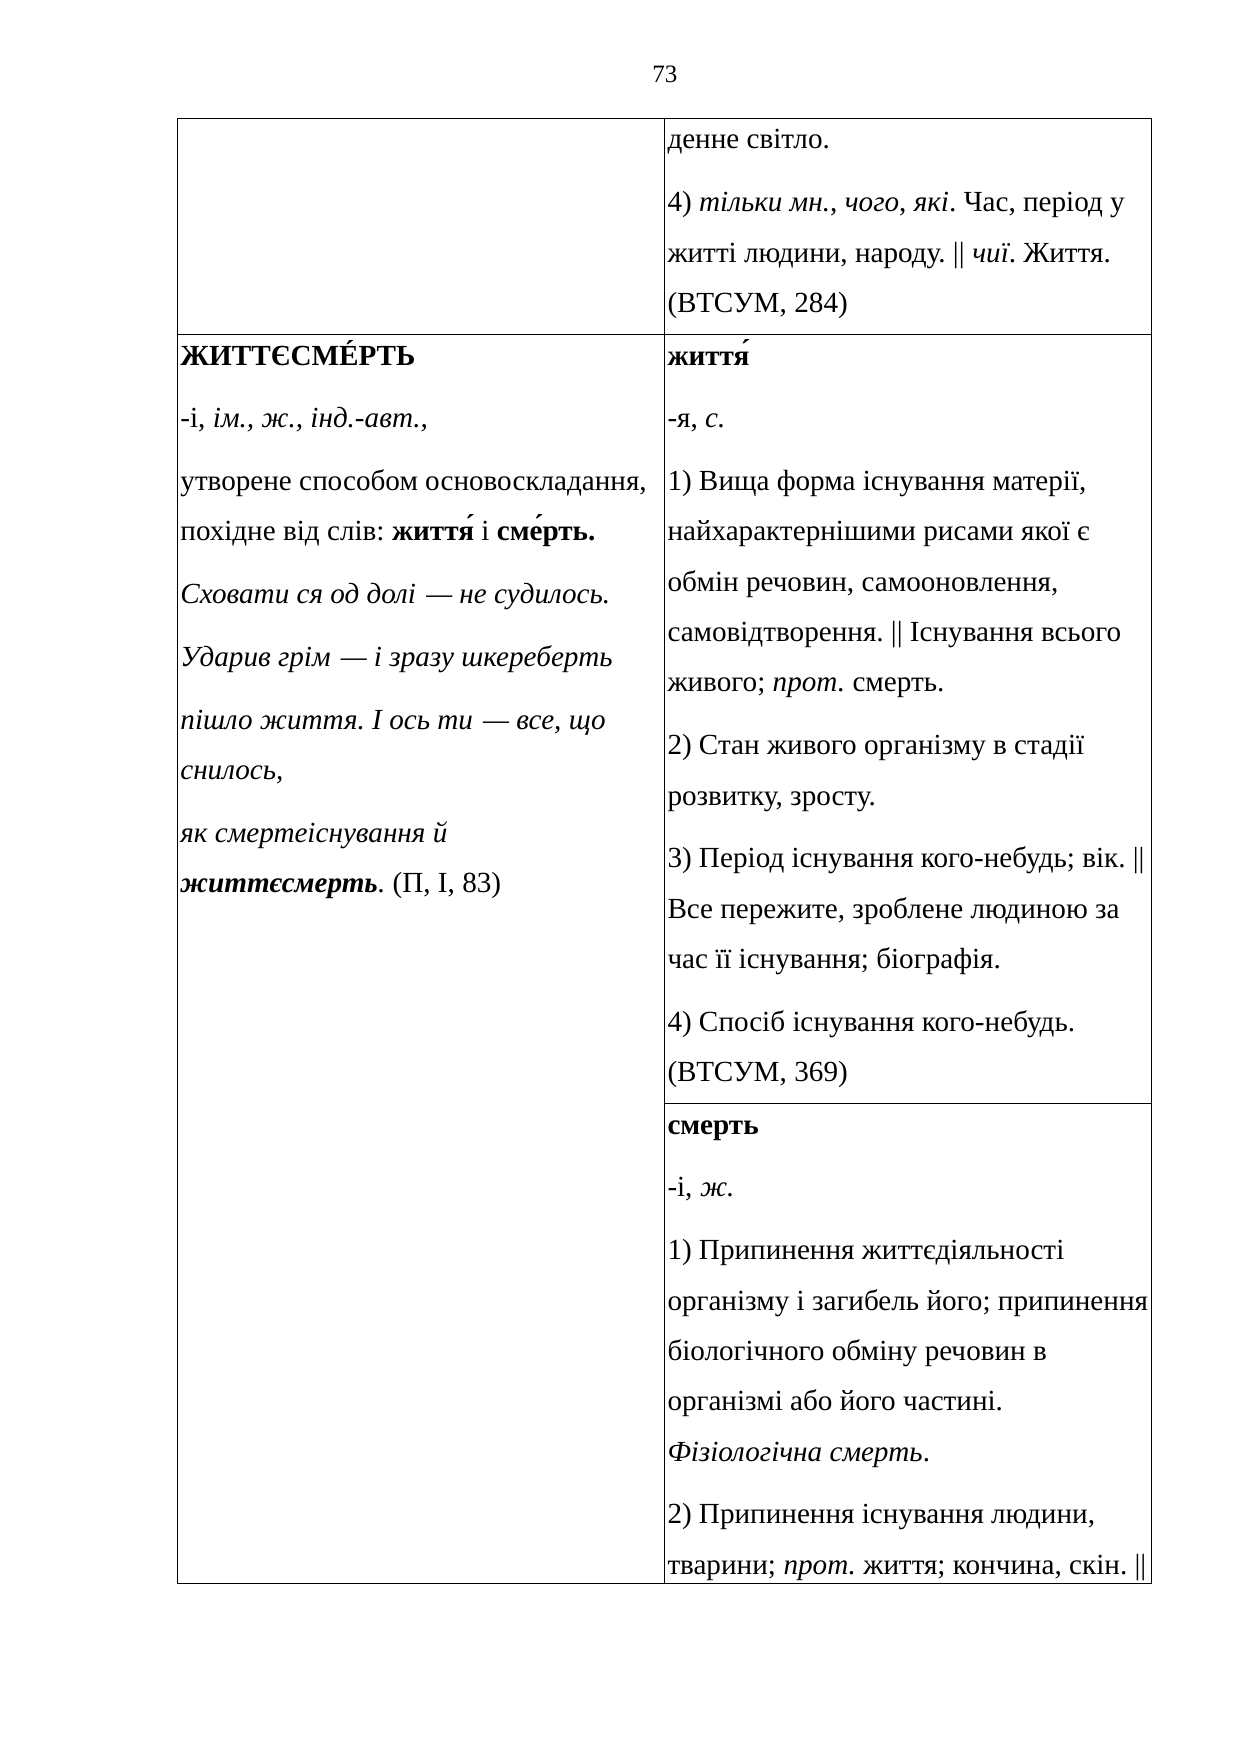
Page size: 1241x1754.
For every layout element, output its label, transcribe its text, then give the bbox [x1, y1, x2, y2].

table_cell [178, 119, 664, 334]
table_cell життя́ -я, с. 1) Вища форма існування матерії, найхарактернішими рисами якої є обмін речовин, самооновлення, самовідтворення. || Існування всього живого; прот. смерть. 2) Стан живого організму в стадії розвитку, зросту. 3) Період існування кого-небудь; вік. || Все пережите, зроблене людиною за час її існування; біографія. 4) Спосіб існування кого-небудь. (ВТСУМ, 369) [665, 335, 1151, 1103]
table_cell смерть -і, ж. 1) Припинення життєдіяльності організму і загибель його; припинення біологічного обміну речовин в організмі або його частині. Фізіологічна смерть. 2) Припинення існування людини, тварини; прот. життя; кончина, скін. || [665, 1104, 1151, 1583]
table_cell денне світло. 4) тільки мн., чого, які. Час, період у житті людини, народу. || чиї. Життя. (ВТСУМ, 284) [665, 119, 1151, 334]
table_cell ЖИТТЄСМÉРТЬ -і, ім., ж., інд.-авт., утворене способом основоскладання, похідне від слів: життя́ і сме́рть. Сховати ся од долі — не судилось. Ударив грім — і зразу шкереберть пішло життя. І ось ти — все, що снилось, як смертеіснування й життєсмерть. (П, І, 83) [178, 335, 664, 1583]
